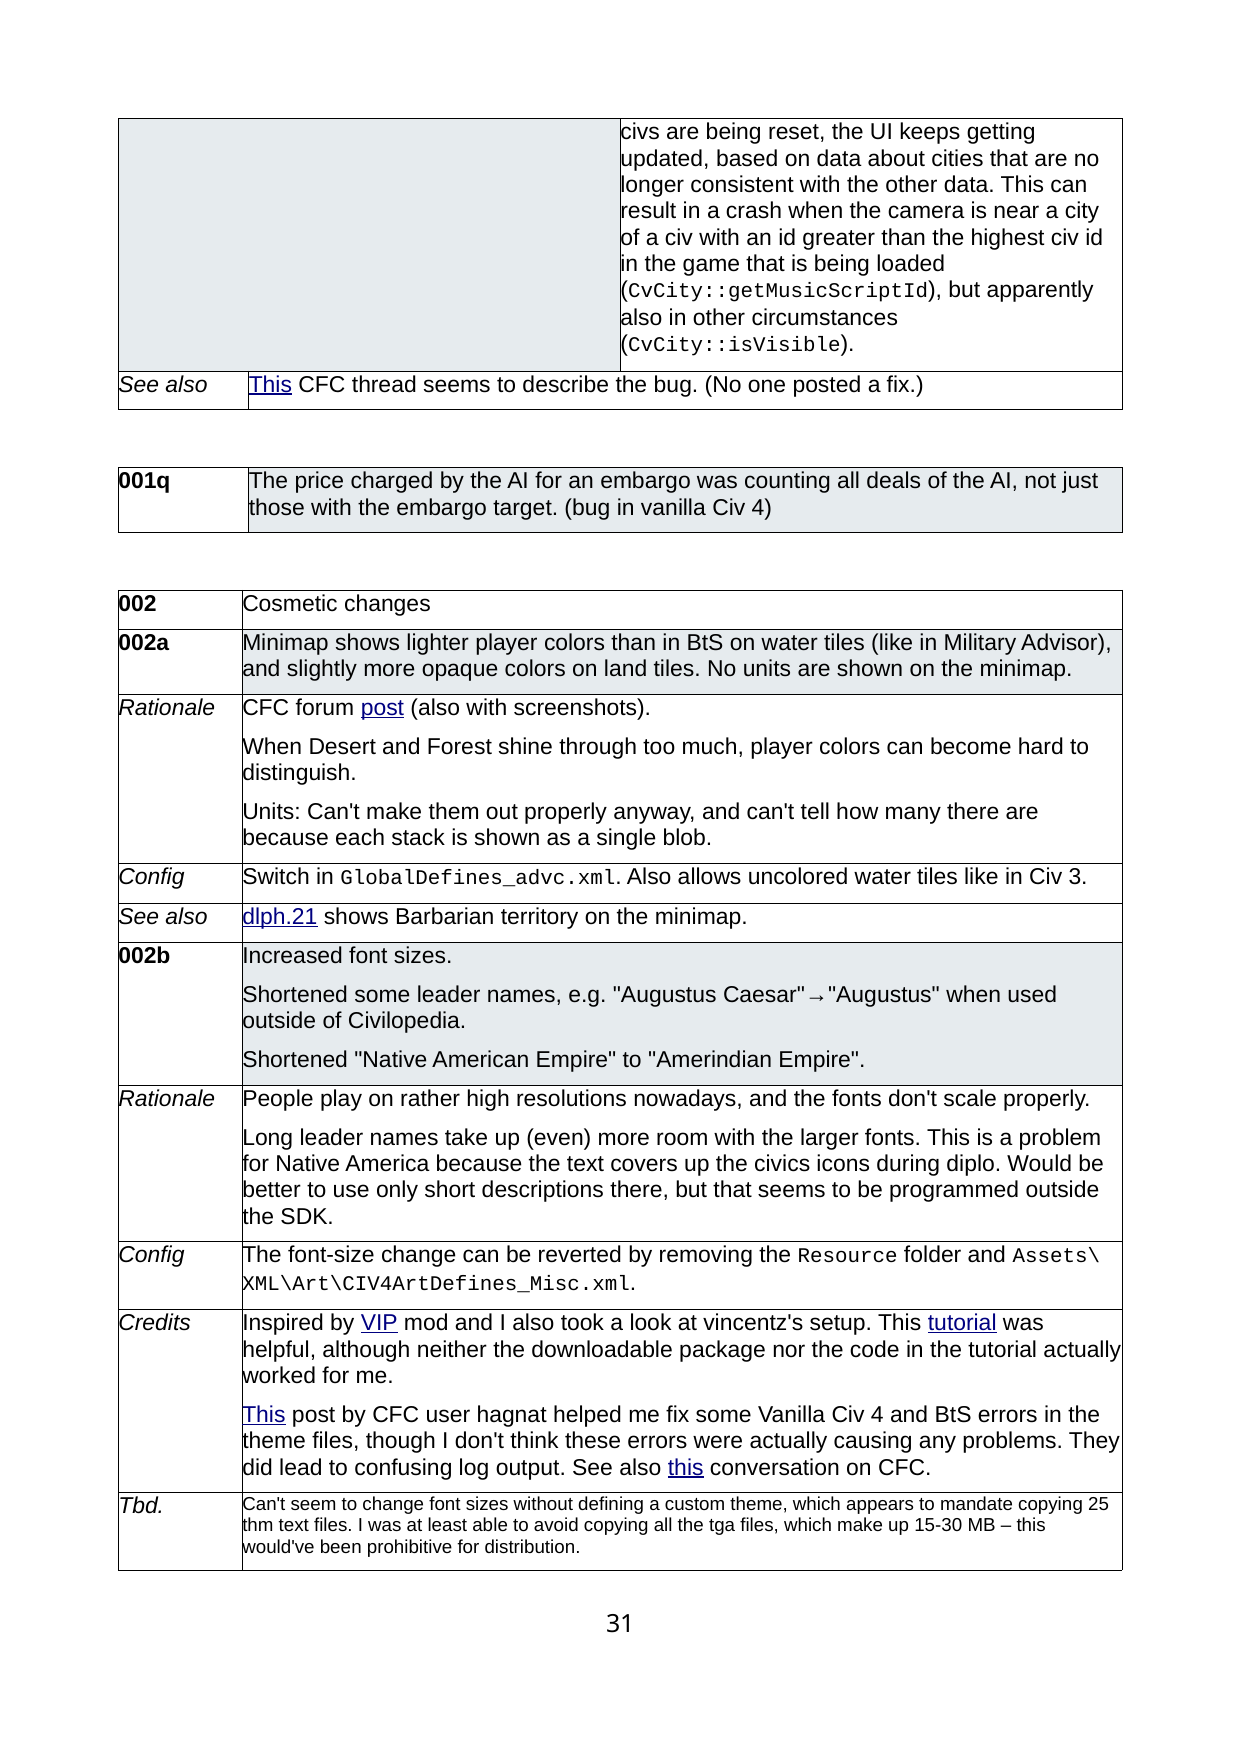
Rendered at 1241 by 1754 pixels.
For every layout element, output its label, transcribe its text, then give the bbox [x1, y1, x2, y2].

table_cell [119, 119, 620, 371]
table_cell Config [119, 1242, 242, 1309]
table_cell See also [119, 372, 248, 409]
table_header 001q [119, 468, 248, 532]
table_cell Rationale [119, 695, 242, 863]
table_cell CFC forum post (also with screenshots). When Desert and Forest shine through too much, player colors can become hard to distinguish. Units: Can't make them out properly anyway, and can't tell how many there are because each stack is shown as a single blob. [243, 695, 1122, 863]
table_cell Inspired by VIP mod and I also took a look at vincentz's setup. This tutorial was helpful, although neither the downloadable package nor the code in the tutorial actually worked for me. This post by CFC user hagnat helped me fix some Vanilla Civ 4 and BtS errors in the theme files, though I don't think these errors were actually causing any problems. They did lead to confusing log output. See also this conversation on CFC. [243, 1310, 1122, 1492]
table_cell 002a [119, 630, 242, 694]
table_header 002 [119, 591, 242, 629]
table_cell Tbd. [119, 1493, 242, 1569]
table_cell Can't seem to change font sizes without defining a custom theme, which appears to mandate copying 25 thm text files. I was at least able to avoid copying all the tga files, which make up 15-30 MB – this would've been prohibitive for distribution. [243, 1493, 1122, 1569]
table_cell 002b [119, 943, 242, 1085]
table_cell The font-size change can be reverted by removing the Resource folder and Assets\XML\Art\CIV4ArtDefines_Misc.xml. [243, 1242, 1122, 1309]
table_cell Increased font sizes. Shortened some leader names, e.g. "Augustus Caesar"→"Augustus" when used outside of Civilopedia. Shortened "Native American Empire" to "Amerindian Empire". [243, 943, 1122, 1085]
table_cell dlph.21 shows Barbarian territory on the minimap. [243, 904, 1122, 942]
table_cell People play on rather high resolutions nowadays, and the fonts don't scale properly. Long leader names take up (even) more room with the larger fonts. This is a problem for Native America because the text covers up the civics icons during diplo. Would be better to use only short descriptions there, but that seems to be programmed outside the SDK. [243, 1086, 1122, 1241]
table_cell Credits [119, 1310, 242, 1492]
table_cell Minimap shows lighter player colors than in BtS on water tiles (like in Military Advisor), and slightly more opaque colors on land tiles. No units are shown on the minimap. [243, 630, 1122, 694]
table_header The price charged by the AI for an embargo was counting all deals of the AI, not just those with the embargo target. (bug in vanilla Civ 4) [249, 468, 1122, 532]
table_cell Config [119, 864, 242, 903]
table_header Cosmetic changes [243, 591, 1122, 629]
table_cell civs are being reset, the UI keeps getting updated, based on data about cities that are no longer consistent with the other data. This can result in a crash when the camera is near a city of a civ with an id greater than the highest civ id in the game that is being loaded (CvCity::getMusicScriptId), but apparently also in other circumstances (CvCity::isVisible). [621, 119, 1122, 371]
table_cell Rationale [119, 1086, 242, 1241]
table_cell See also [119, 904, 242, 942]
table_cell This CFC thread seems to describe the bug. (No one posted a fix.) [249, 372, 1122, 409]
table_cell Switch in GlobalDefines_advc.xml. Also allows uncolored water tiles like in Civ 3. [243, 864, 1122, 903]
